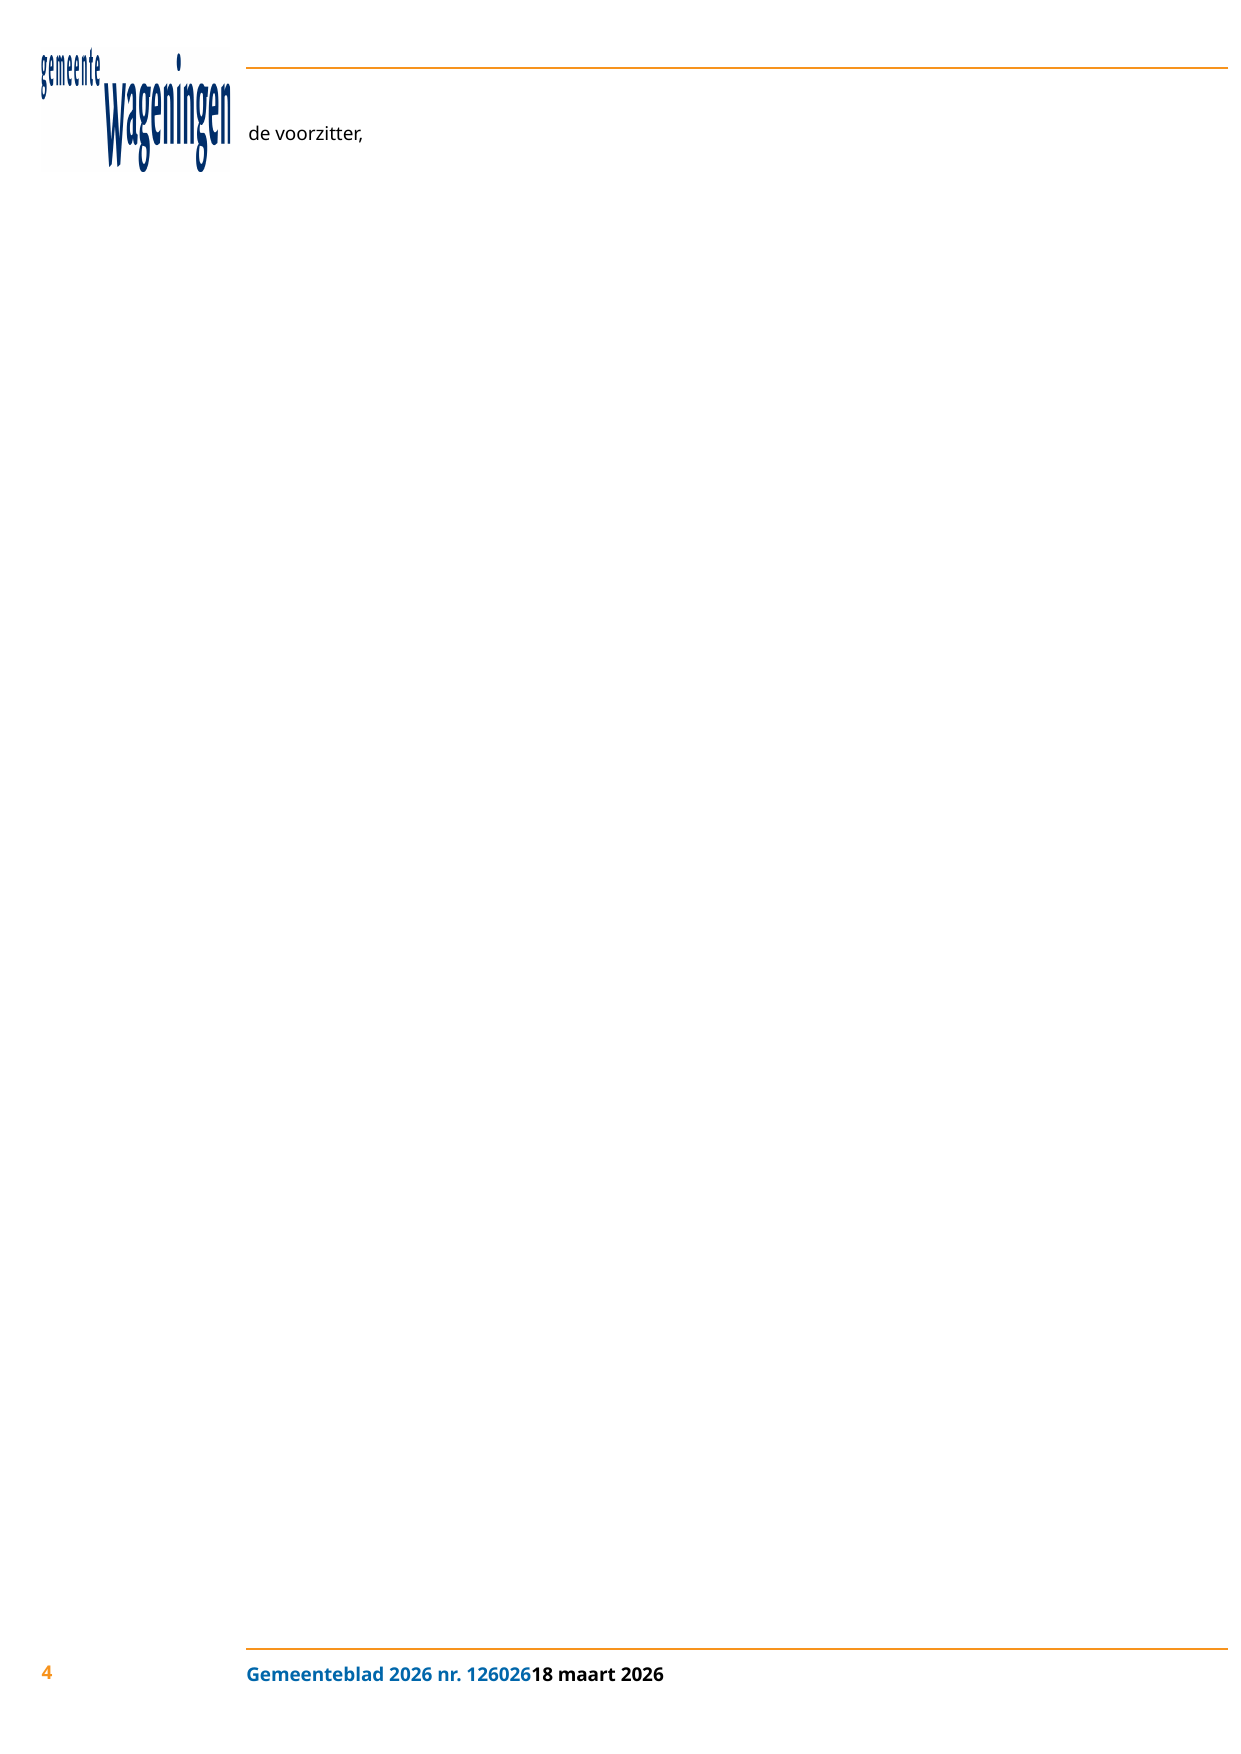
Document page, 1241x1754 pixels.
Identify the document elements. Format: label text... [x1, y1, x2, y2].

picture [41, 47, 231, 172]
text de voorzitter, [248, 121, 1152, 146]
